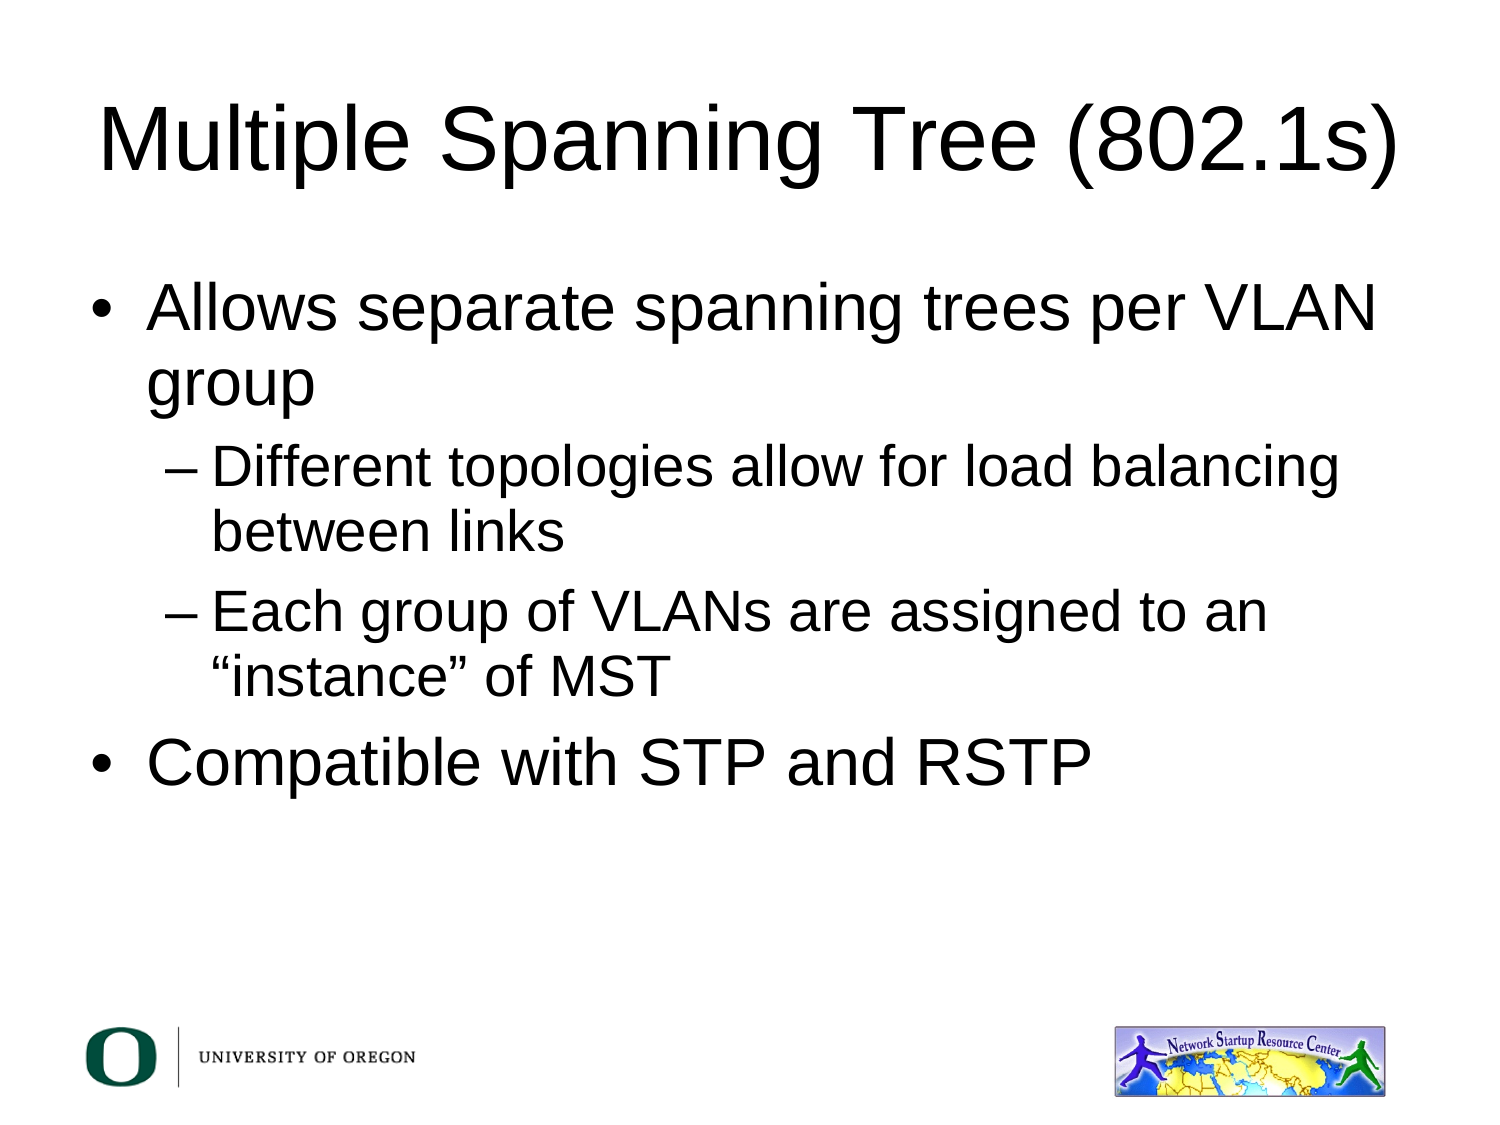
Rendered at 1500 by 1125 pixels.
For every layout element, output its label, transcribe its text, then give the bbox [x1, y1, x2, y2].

list Allows separate spanning trees per VLAN group Different topologies allow for load balancing between links Each group of VLANs are assigned to an “instance” of MST Compatible with STP and RSTP [75, 262, 1426, 1005]
title Multiple Spanning Tree (802.1s) [75, 45, 1426, 233]
picture [75, 1024, 426, 1090]
picture [1112, 1024, 1388, 1099]
